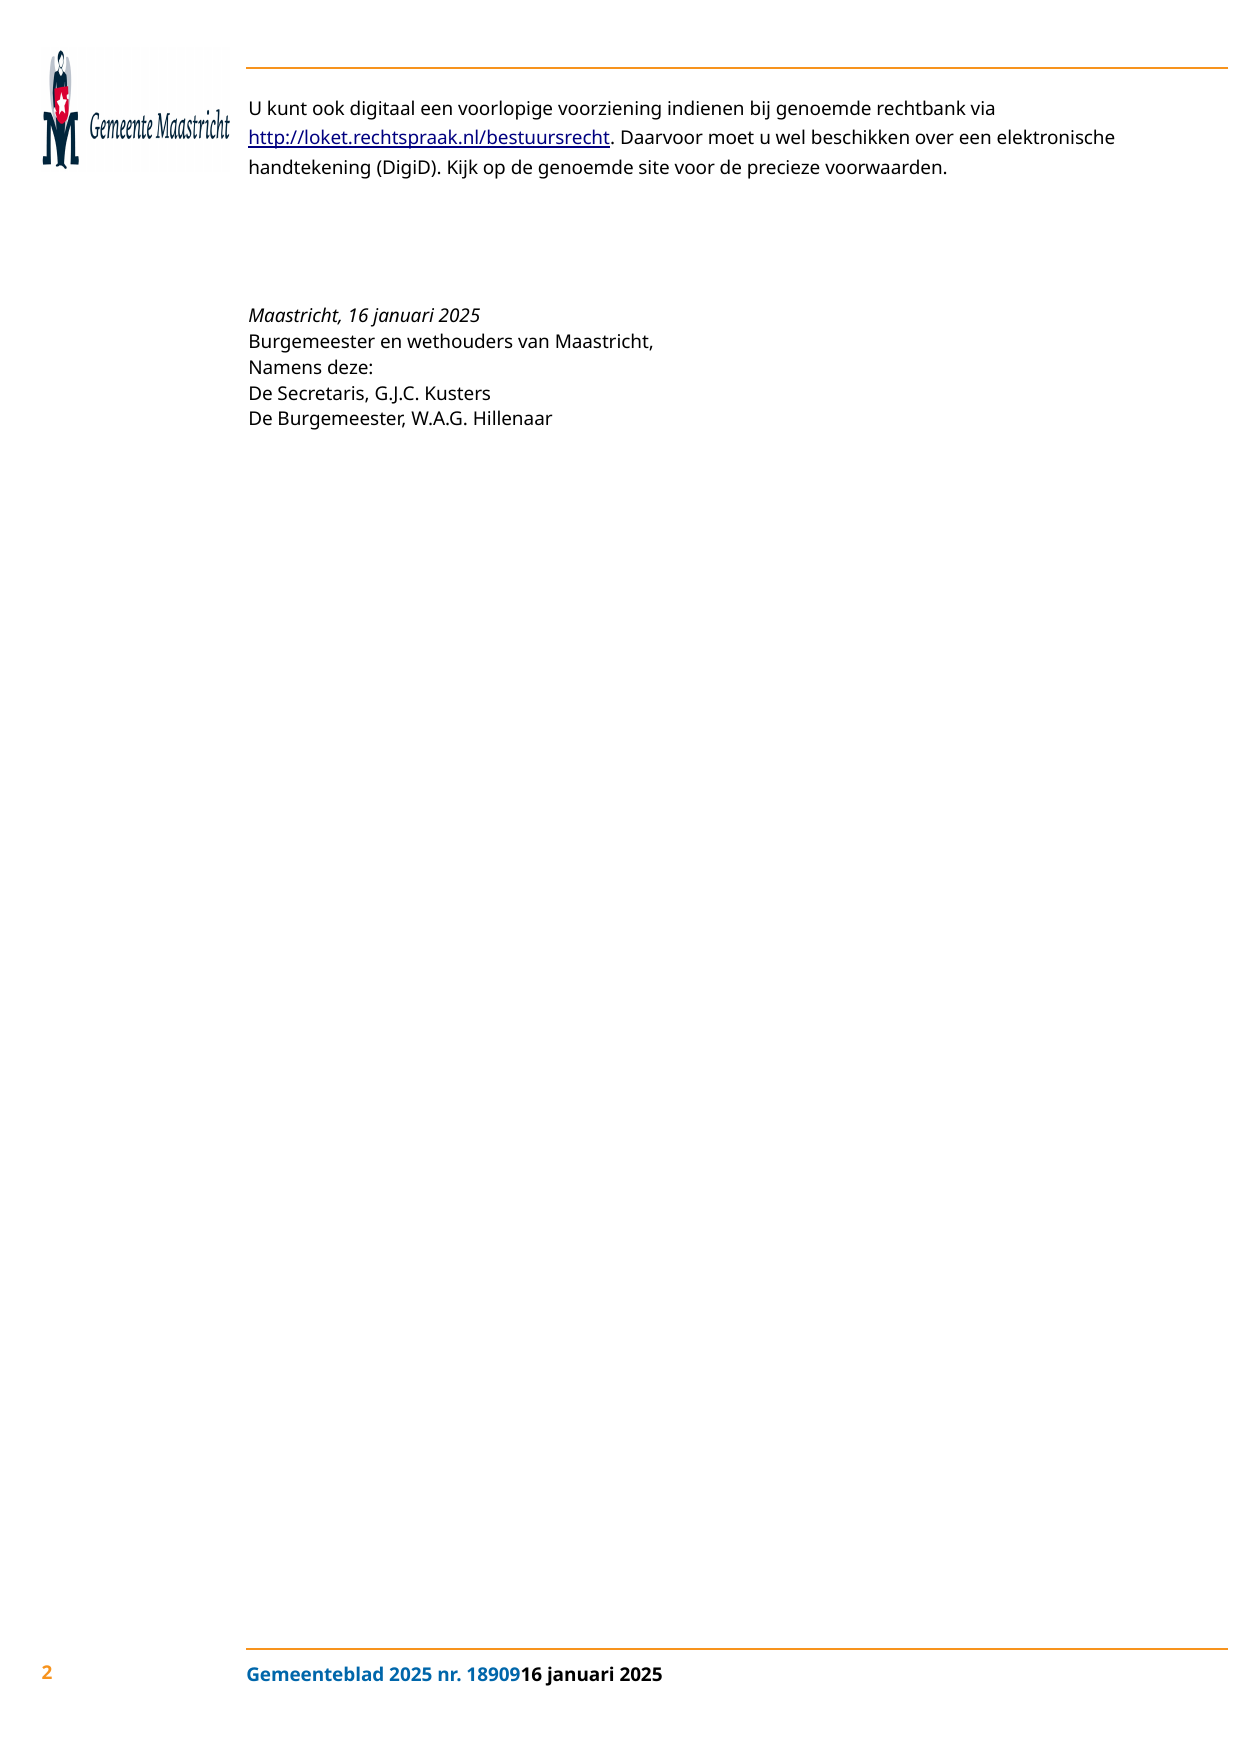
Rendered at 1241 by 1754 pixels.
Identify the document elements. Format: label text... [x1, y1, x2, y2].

text Maastricht, 16 januari 2025 [248, 303, 1152, 328]
text U kunt ook digitaal een voorlopige voorziening indienen bij genoemde rechtbank via http://loket.rechtspraak.nl/bestuursrecht. Daarvoor moet u wel beschikken over een elektronische handtekening (DigiD). Kijk op de genoemde site voor de precieze voorwaarden. [248, 95, 1152, 180]
picture [41, 47, 231, 172]
text De Secretaris, G.J.C. Kusters [248, 380, 1152, 406]
text De Burgemeester, W.A.G. Hillenaar [248, 406, 1152, 431]
text Namens deze: [248, 354, 1152, 380]
text Burgemeester en wethouders van Maastricht, [248, 328, 1152, 354]
